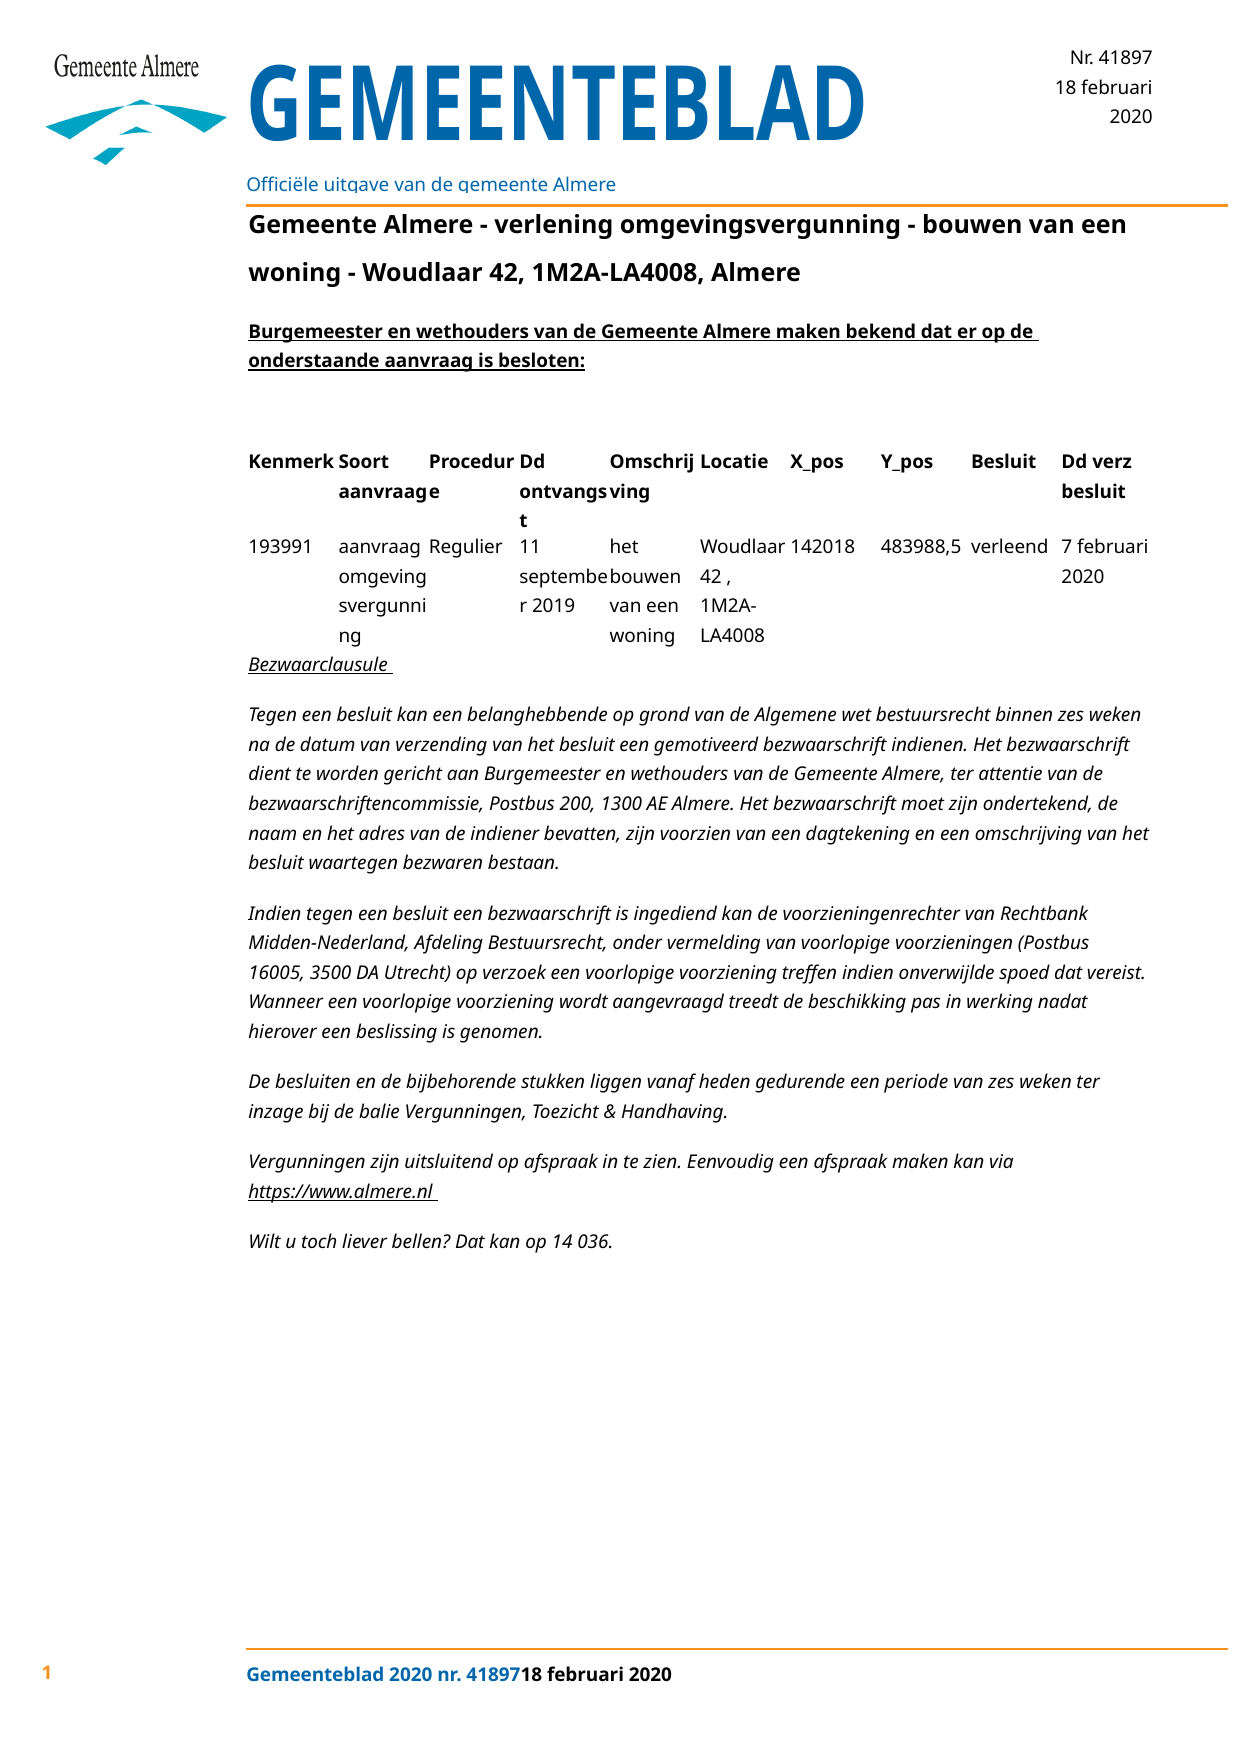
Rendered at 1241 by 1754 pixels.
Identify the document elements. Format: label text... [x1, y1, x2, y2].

picture [41, 47, 231, 172]
table_header Y_pos [881, 449, 971, 533]
table_header Omschrijving [609, 449, 700, 533]
table_header Procedure [429, 449, 519, 533]
table_header Locatie [700, 449, 790, 533]
table_cell 193991 [248, 533, 338, 648]
table_header Dd ontvangst [519, 449, 609, 533]
table_header Soort aanvraag [338, 449, 429, 533]
table_cell het bouwen van een woning [609, 533, 700, 648]
table_cell 7 februari 2020 [1061, 533, 1152, 648]
table_header Dd verz besluit [1061, 449, 1152, 533]
text Bezwaarclausule [248, 651, 1152, 677]
text Gemeente Almere - verlening omgevingsvergunning - bouwen van een woning - Woudlaar 42, 1M2A-LA4008, Almere [248, 207, 1152, 288]
table_cell 483988,5 [881, 533, 971, 648]
text Vergunningen zijn uitsluitend op afspraak in te zien. Eenvoudig een afspraak maken kan via https://www.almere.nl [248, 1148, 1152, 1204]
text Indien tegen een besluit een bezwaarschrift is ingediend kan de voorzieningenrechter van Rechtbank Midden-Nederland, Afdeling Bestuursrecht, onder vermelding van voorlopige voorzieningen (Postbus 16005, 3500 DA Utrecht) op verzoek een voorlopige voorziening treffen indien onverwijlde spoed dat vereist. Wanneer een voorlopige voorziening wordt aangevraagd treedt de beschikking pas in werking nadat hierover een beslissing is genomen. [248, 900, 1152, 1044]
table_cell 142018 [790, 533, 881, 648]
text Burgemeester en wethouders van de Gemeente Almere maken bekend dat er op de onderstaande aanvraag is besloten: [248, 318, 1152, 373]
text Wilt u toch liever bellen? Dat kan op 14 036. [248, 1228, 1152, 1254]
text De besluiten en de bijbehorende stukken liggen vanaf heden gedurende een periode van zes weken ter inzage bij de balie Vergunningen, Toezicht & Handhaving. [248, 1068, 1152, 1124]
table_header Kenmerk [248, 449, 338, 533]
table_cell Woudlaar 42 , 1M2A-LA4008 [700, 533, 790, 648]
table_cell aanvraag omgevingsvergunning [338, 533, 429, 648]
table_cell verleend [971, 533, 1061, 648]
text Tegen een besluit kan een belanghebbende op grond van de Algemene wet bestuursrecht binnen zes weken na de datum van verzending van het besluit een gemotiveerd bezwaarschrift indienen. Het bezwaarschrift dient te worden gericht aan Burgemeester en wethouders van de Gemeente Almere, ter attentie van de bezwaarschriftencommissie, Postbus 200, 1300 AE Almere. Het bezwaarschrift moet zijn ondertekend, de naam en het adres van de indiener bevatten, zijn voorzien van een dagtekening en een omschrijving van het besluit waartegen bezwaren bestaan. [248, 701, 1152, 875]
table_header X_pos [790, 449, 881, 533]
table_header Besluit [971, 449, 1061, 533]
table_cell 11 september 2019 [519, 533, 609, 648]
table_cell Regulier [429, 533, 519, 648]
